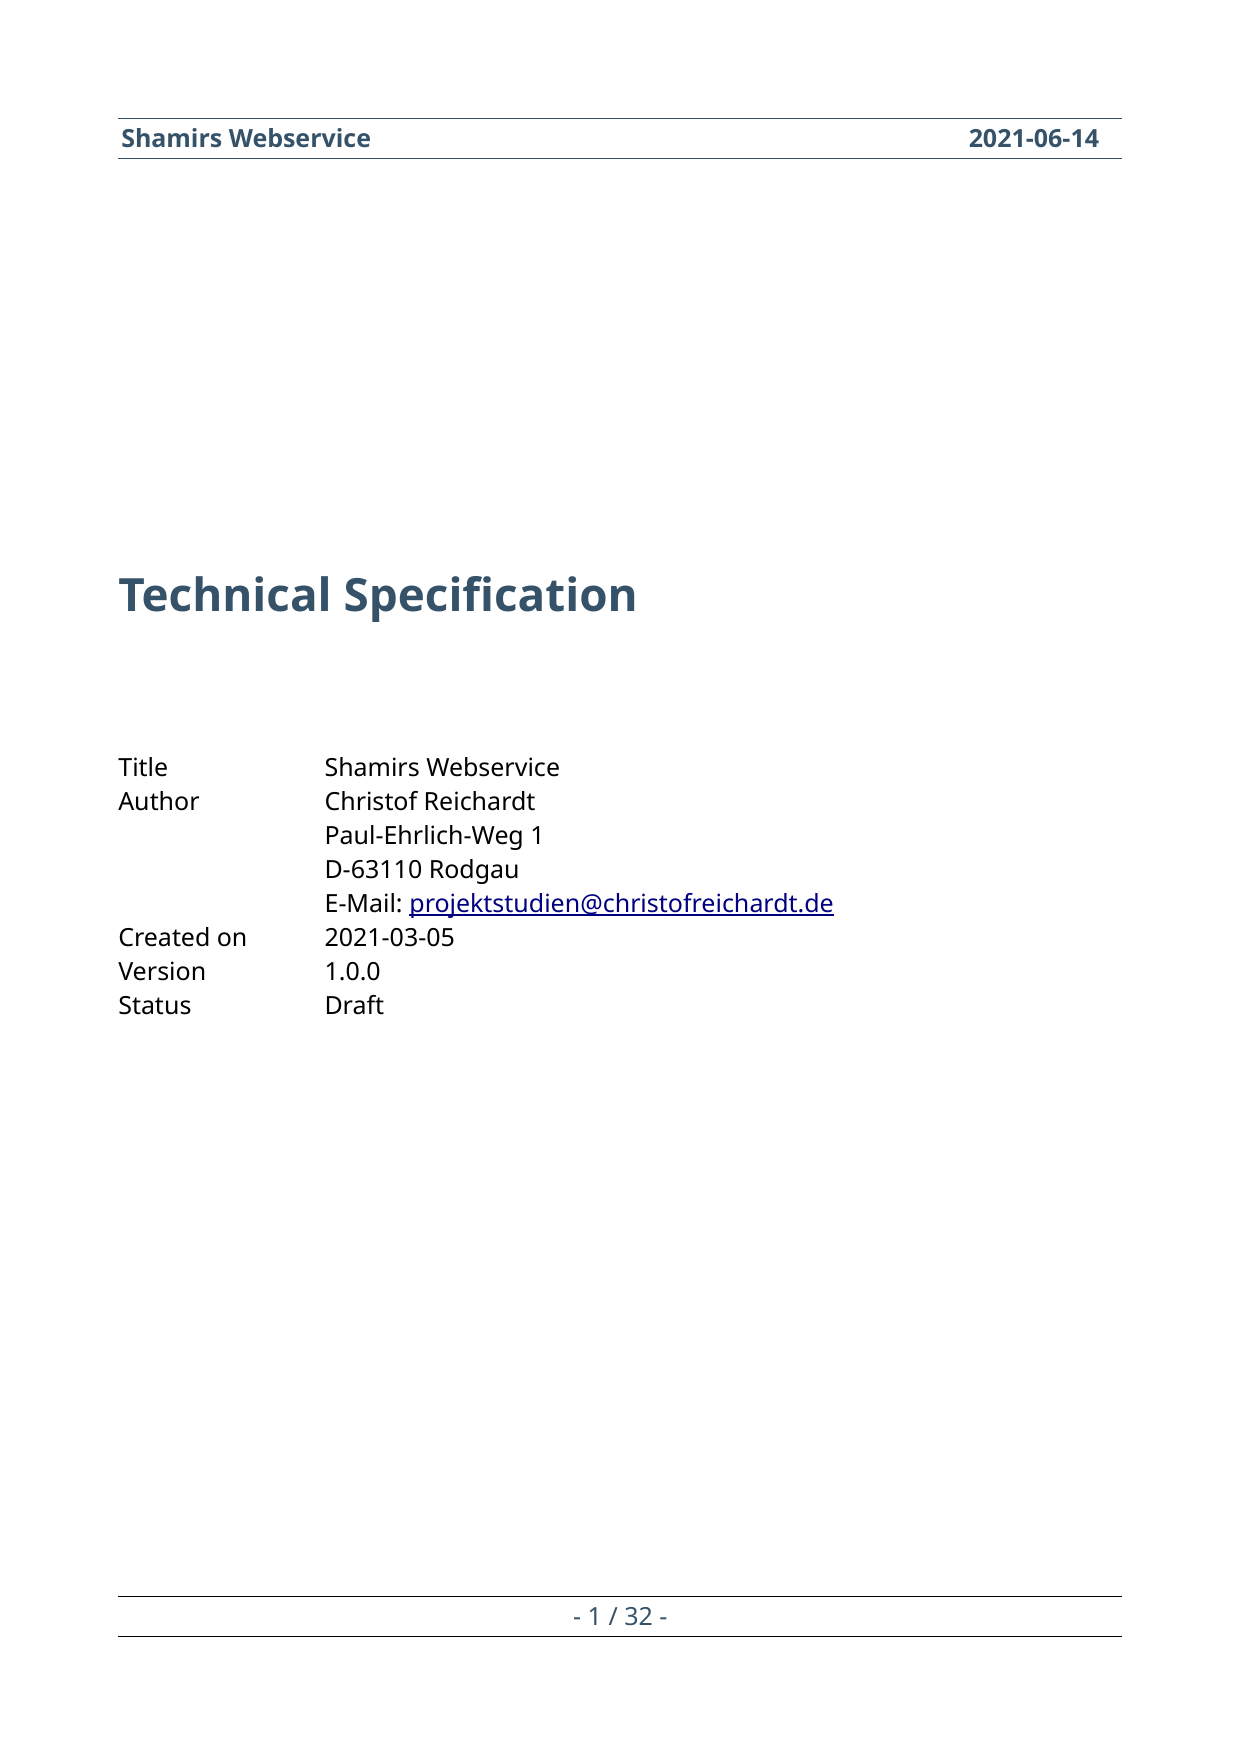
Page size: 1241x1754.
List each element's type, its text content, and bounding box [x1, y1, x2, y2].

table_cell Author [118, 783, 324, 919]
table_cell 2021-03-05 [324, 920, 1122, 954]
text Technical Specification [118, 562, 1122, 624]
table_cell Status [118, 988, 324, 1022]
table_cell Created on [118, 920, 324, 954]
table_header Shamirs Webservice [324, 749, 1122, 783]
table_cell Version [118, 954, 324, 988]
table_cell 1.0.0 [324, 954, 1122, 988]
table_cell Christof Reichardt Paul-Ehrlich-Weg 1 D-63110 Rodgau E-Mail: projektstudien@christofreichardt.de [324, 783, 1122, 919]
table_cell Draft [324, 988, 1122, 1022]
table_header Title [118, 749, 324, 783]
